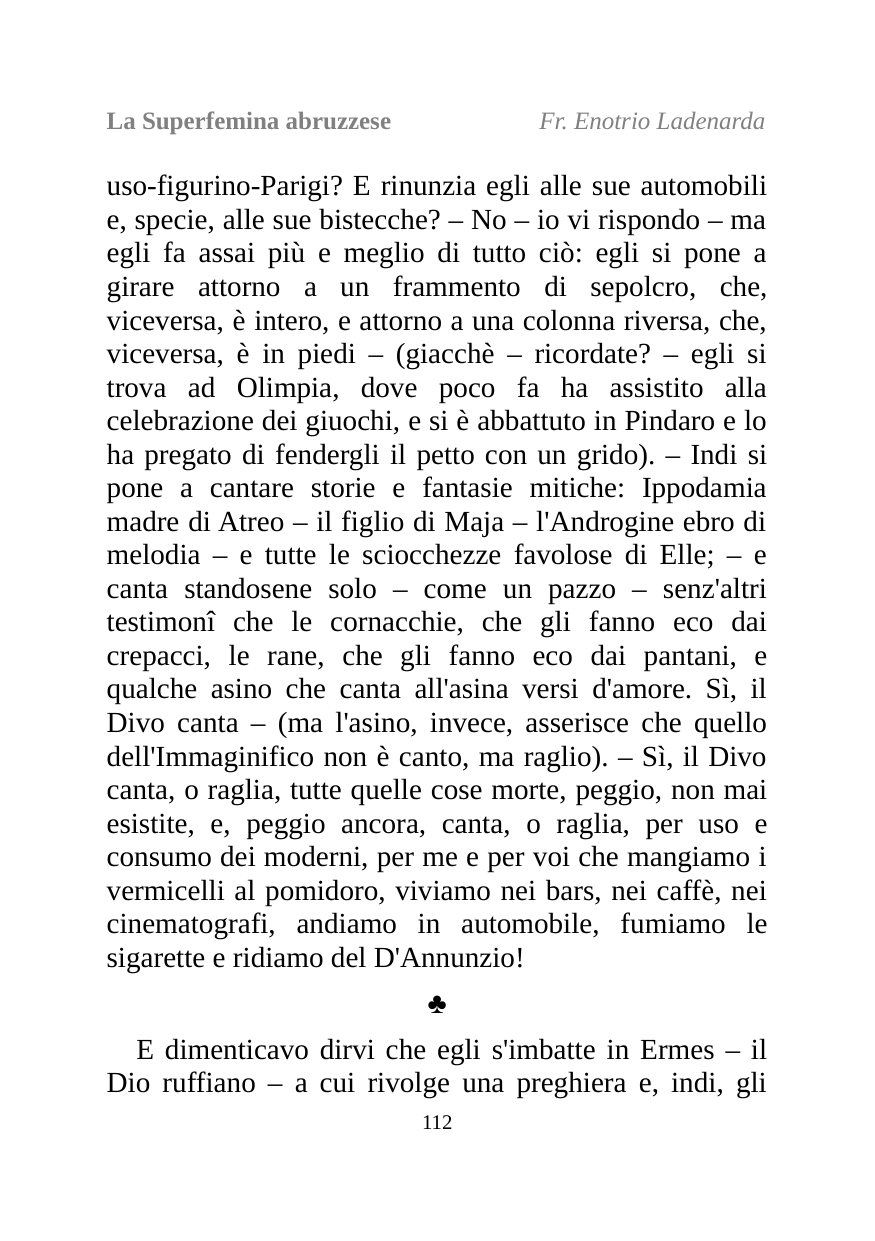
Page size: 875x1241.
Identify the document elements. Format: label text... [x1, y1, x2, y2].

text ♣ [106, 986, 768, 1019]
text uso-figurino-Parigi? E rinunzia egli alle sue automobili e, specie, alle sue bistecche? – No – io vi rispondo – ma egli fa assai più e meglio di tutto ciò: egli si pone a girare attorno a un frammento di sepolcro, che, viceversa, è intero, e attorno a una colonna riversa, che, viceversa, è in piedi – (giacchè – ricordate? – egli si trova ad Olimpia, dove poco fa ha assistito alla celebrazione dei giuochi, e si è abbattuto in Pindaro e lo ha pregato di fendergli il petto con un grido). – Indi si pone a cantare storie e fantasie mitiche: Ippodamia madre di Atreo – il figlio di Maja – l'Androgine ebro di melodia – e tutte le sciocchezze favolose di Elle; – e canta standosene solo – come un pazzo – senz'altri testimonî che le cornacchie, che gli fanno eco dai crepacci, le rane, che gli fanno eco dai pantani, e qualche asino che canta all'asina versi d'amore. Sì, il Divo canta – (ma l'asino, invece, asserisce che quello dell'Immaginifico non è canto, ma raglio). – Sì, il Divo canta, o raglia, tutte quelle cose morte, peggio, non mai esistite, e, peggio ancora, canta, o raglia, per uso e consumo dei moderni, per me e per voi che mangiamo i vermicelli al pomidoro, viviamo nei bars, nei caffè, nei cinematografi, andiamo in automobile, fumiamo le sigarette e ridiamo del D'Annunzio! [106, 168, 768, 973]
text E dimenticavo dirvi che egli s'imbatte in Ermes – il Dio ruffiano – a cui rivolge una preghiera e, indi, gli [106, 1032, 768, 1099]
